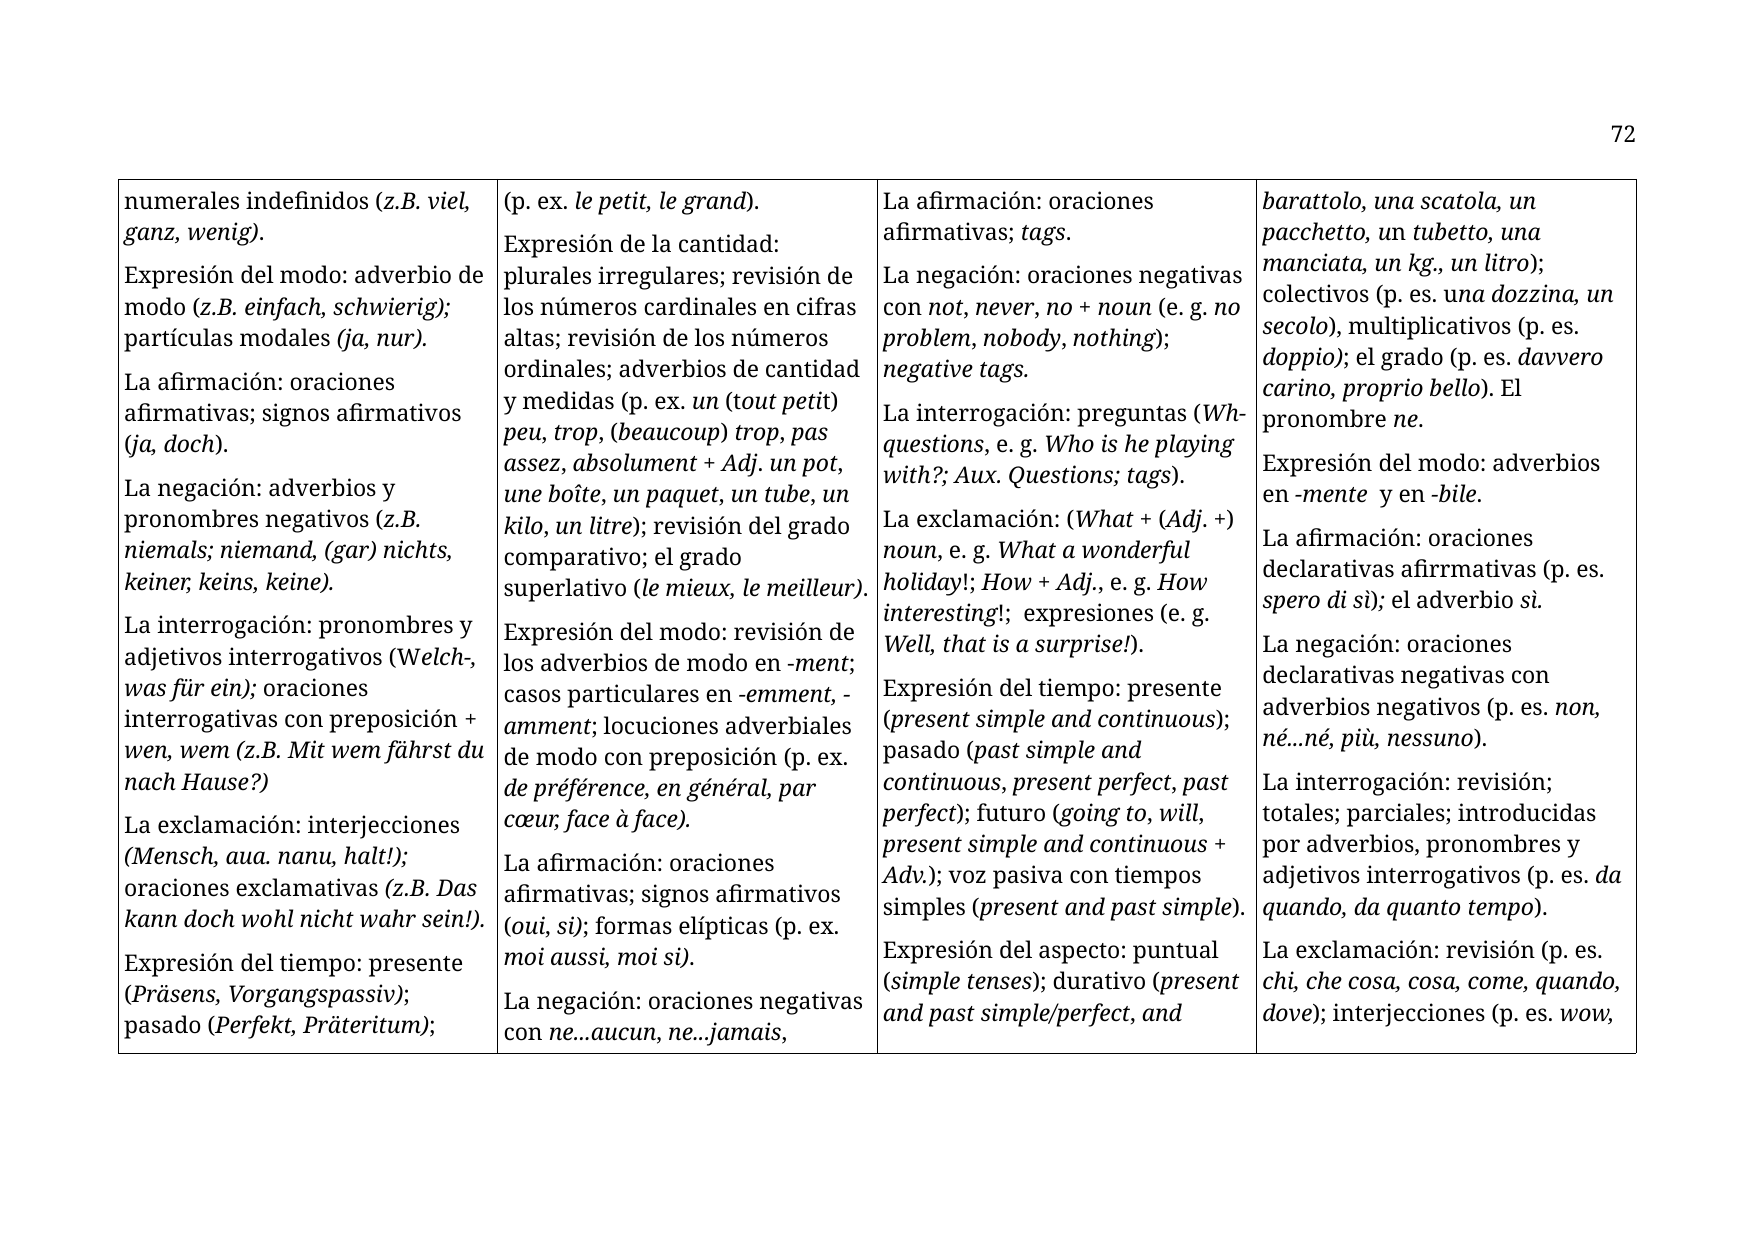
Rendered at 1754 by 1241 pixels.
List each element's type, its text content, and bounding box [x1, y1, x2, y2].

table_cell La afirmación: oraciones afirmativas; tags. La negación: oraciones negativas con not, never, no + noun (e. g. no problem, nobody, nothing); negative tags. La interrogación: preguntas (Wh- questions, e. g. Who is he playing with?; Aux. Questions; tags). La exclamación: (What + (Adj. +) noun, e. g. What a wonderful holiday!; How + Adj., e. g. How interesting!; expresiones (e. g. Well, that is a surprise!). Expresión del tiempo: presente (present simple and continuous); pasado (past simple and continuous, present perfect, past perfect); futuro (going to, will, present simple and continuous + Adv.); voz pasiva con tiempos simples (present and past simple). Expresión del aspecto: puntual (simple tenses); durativo (present and past simple/perfect, and [878, 180, 1256, 1053]
table_cell (p. ex. le petit, le grand). Expresión de la cantidad: plurales irregulares; revisión de los números cardinales en cifras altas; revisión de los números ordinales; adverbios de cantidad y medidas (p. ex. un (tout petit) peu, trop, (beaucoup) trop, pas assez, absolument + Adj. un pot, une boîte, un paquet, un tube, un kilo, un litre); revisión del grado comparativo; el grado superlativo (le mieux, le meilleur). Expresión del modo: revisión de los adverbios de modo en -ment; casos particulares en -emment, -amment; locuciones adverbiales de modo con preposición (p. ex. de préférence, en général, par cœur, face à face). La afirmación: oraciones afirmativas; signos afirmativos (oui, si); formas elípticas (p. ex. moi aussi, moi si). La negación: oraciones negativas con ne...aucun, ne...jamais, [498, 180, 877, 1053]
table_cell barattolo, una scatola, un pacchetto, un tubetto, una manciata, un kg., un litro); colectivos (p. es. una dozzina, un secolo), multiplicativos (p. es. doppio); el grado (p. es. davvero carino, proprio bello). El pronombre ne. Expresión del modo: adverbios en -mente y en -bile. La afirmación: oraciones declarativas afirrmativas (p. es. spero di sì); el adverbio sì. La negación: oraciones declarativas negativas con adverbios negativos (p. es. non, né...né, più, nessuno). La interrogación: revisión; totales; parciales; introducidas por adverbios, pronombres y adjetivos interrogativos (p. es. da quando, da quanto tempo). La exclamación: revisión (p. es. chi, che cosa, cosa, come, quando, dove); interjecciones (p. es. wow, [1257, 180, 1636, 1053]
table_cell numerales indefinidos (z.B. viel, ganz, wenig). Expresión del modo: adverbio de modo (z.B. einfach, schwierig); partículas modales (ja, nur). La afirmación: oraciones afirmativas; signos afirmativos (ja, doch). La negación: adverbios y pronombres negativos (z.B. niemals; niemand, (gar) nichts, keiner, keins, keine). La interrogación: pronombres y adjetivos interrogativos (Welch-, was für ein); oraciones interrogativas con preposición + wen, wem (z.B. Mit wem fährst du nach Hause?) La exclamación: interjecciones (Mensch, aua. nanu, halt!); oraciones exclamativas (z.B. Das kann doch wohl nicht wahr sein!). Expresión del tiempo: presente (Präsens, Vorgangspassiv); pasado (Perfekt, Präteritum); [119, 180, 497, 1053]
